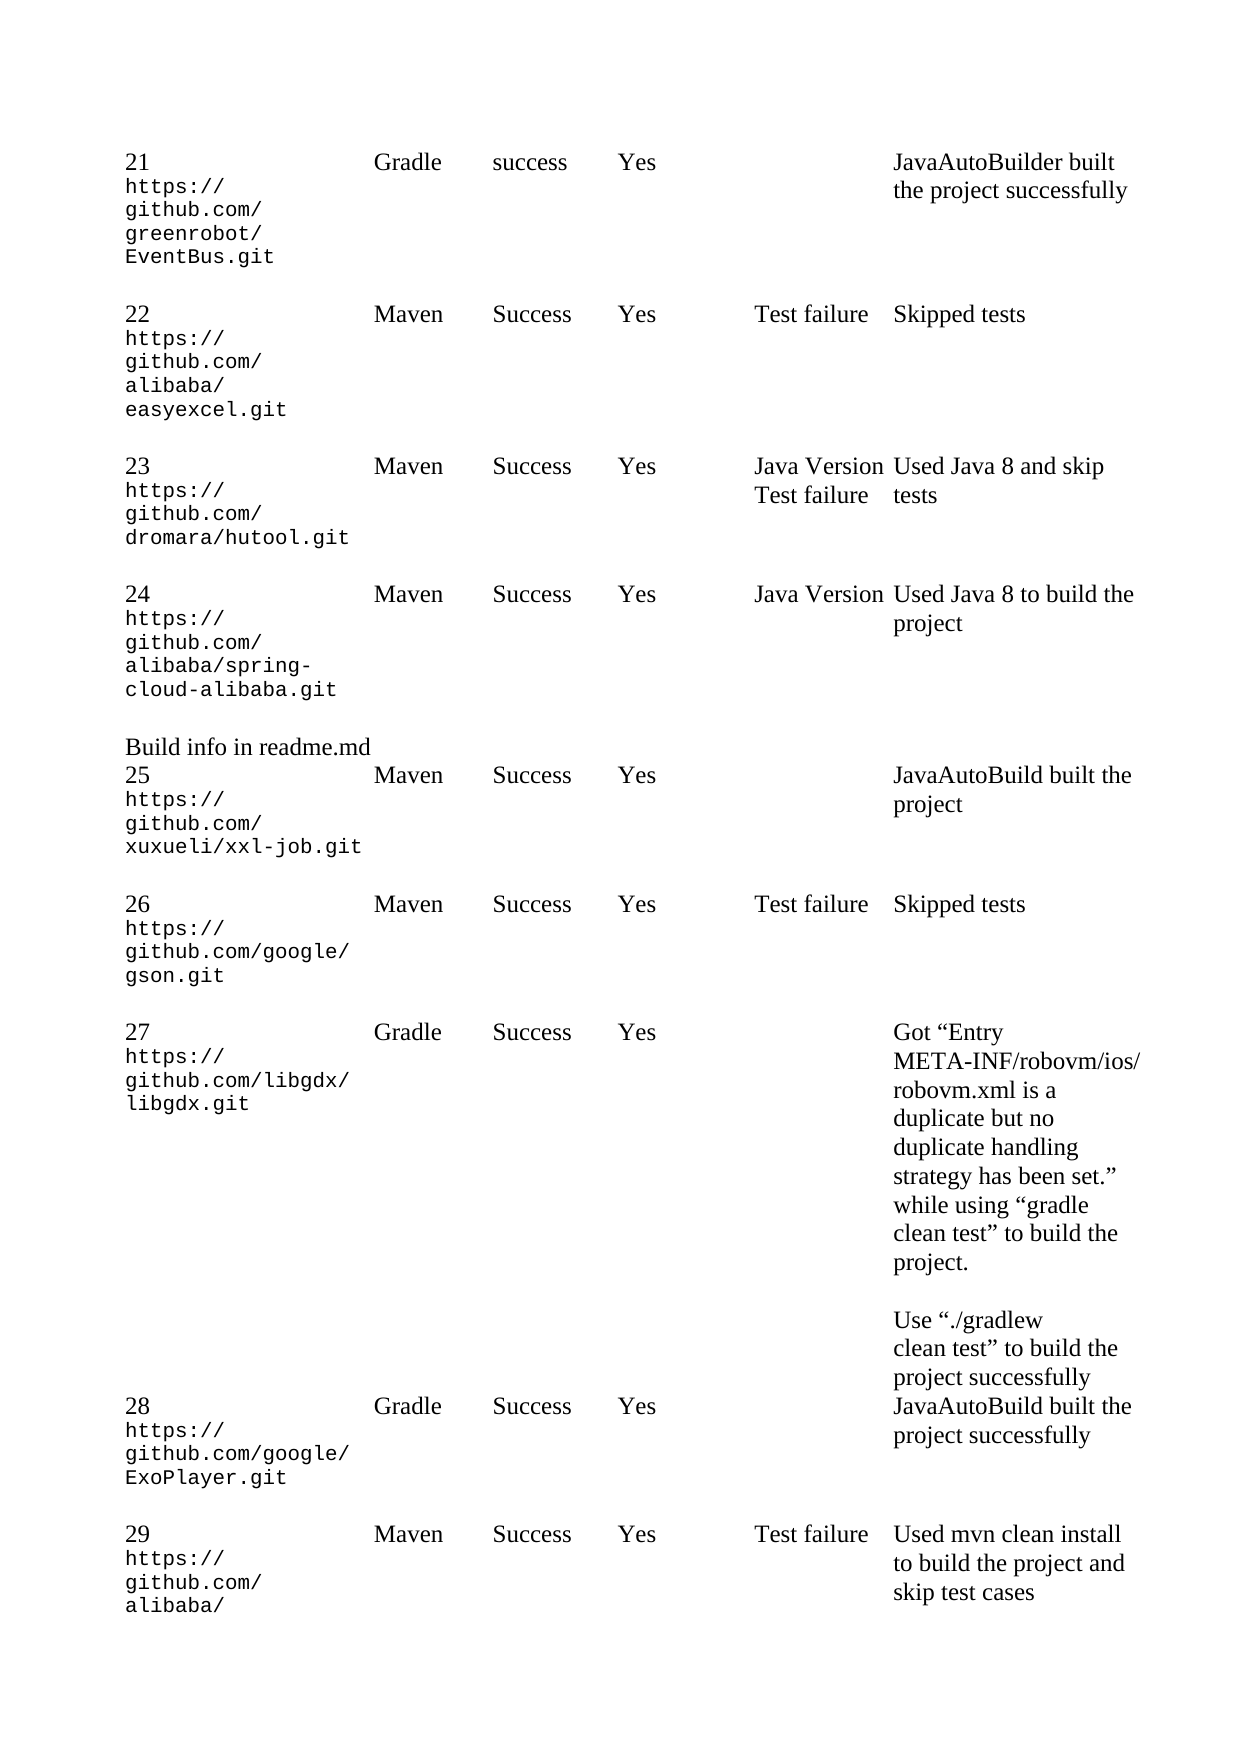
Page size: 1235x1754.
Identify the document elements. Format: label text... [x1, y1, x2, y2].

table_cell Success [493, 299, 617, 451]
table_cell Yes [617, 580, 754, 760]
table_cell Yes [617, 1017, 754, 1391]
table_cell Test failure [754, 1519, 893, 1619]
table_cell Skipped tests [893, 889, 1146, 1017]
table_cell 26 https://github.com/google/gson.git [125, 889, 374, 1017]
table_cell [754, 147, 893, 299]
table_cell Yes [617, 299, 754, 451]
table_cell Yes [617, 1391, 754, 1519]
table_cell Maven [374, 1519, 492, 1619]
table_cell Skipped tests [893, 299, 1146, 451]
table_cell Maven [374, 580, 492, 760]
table_cell Test failure [754, 889, 893, 1017]
table_cell Java Version Test failure [754, 451, 893, 579]
table_cell [754, 118, 893, 147]
table_cell Success [493, 1519, 617, 1619]
table_cell Yes [617, 147, 754, 299]
table_cell [754, 1017, 893, 1391]
table_cell Yes [617, 451, 754, 579]
table_cell 27 https://github.com/libgdx/libgdx.git [125, 1017, 374, 1391]
table_cell success [493, 147, 617, 299]
table_cell Gradle [374, 1391, 492, 1519]
table_cell Success [493, 1391, 617, 1519]
table_cell Success [493, 889, 617, 1017]
table_cell Gradle [374, 147, 492, 299]
table_cell Yes [617, 889, 754, 1017]
table_cell Maven [374, 760, 492, 889]
table_cell [754, 1391, 893, 1519]
table_cell [374, 118, 492, 147]
table_cell JavaAutoBuilder built the project successfully [893, 147, 1146, 299]
table_cell Success [493, 451, 617, 579]
table_cell Maven [374, 299, 492, 451]
table_cell JavaAutoBuild built the project successfully [893, 1391, 1146, 1519]
table_cell [754, 760, 893, 889]
table_cell Used mvn clean install to build the project and skip test cases [893, 1519, 1146, 1619]
table_cell Yes [617, 760, 754, 889]
table_cell Maven [374, 889, 492, 1017]
table_cell 28 https://github.com/google/ExoPlayer.git [125, 1391, 374, 1519]
table_cell [125, 118, 374, 147]
table_cell Success [493, 760, 617, 889]
table_cell Maven [374, 451, 492, 579]
table_cell [893, 118, 1146, 147]
table_cell Success [493, 1017, 617, 1391]
table_cell 24 https://github.com/alibaba/spring-cloud-alibaba.git Build info in readme.md [125, 580, 374, 760]
table_cell Test failure [754, 299, 893, 451]
table_cell 22 https://github.com/alibaba/easyexcel.git [125, 299, 374, 451]
table_cell 21 https://github.com/greenrobot/EventBus.git [125, 147, 374, 299]
table_cell Used Java 8 to build the project [893, 580, 1146, 760]
table_cell Java Version [754, 580, 893, 760]
table_cell Got “Entry META-INF/robovm/ios/robovm.xml is a duplicate but no duplicate handling strategy has been set.” while using “gradle clean test” to build the project. Use “./gradlew clean test” to build the project successfully [893, 1017, 1146, 1391]
table_cell 29 https://github.com/alibaba/ [125, 1519, 374, 1619]
table_cell Success [493, 580, 617, 760]
table_cell JavaAutoBuild built the project [893, 760, 1146, 889]
table_cell [493, 118, 617, 147]
table_cell Used Java 8 and skip tests [893, 451, 1146, 579]
table_cell [617, 118, 754, 147]
table_cell 25 https://github.com/xuxueli/xxl-job.git [125, 760, 374, 889]
table_cell Gradle [374, 1017, 492, 1391]
table_cell Yes [617, 1519, 754, 1619]
table_cell 23 https://github.com/dromara/hutool.git [125, 451, 374, 579]
